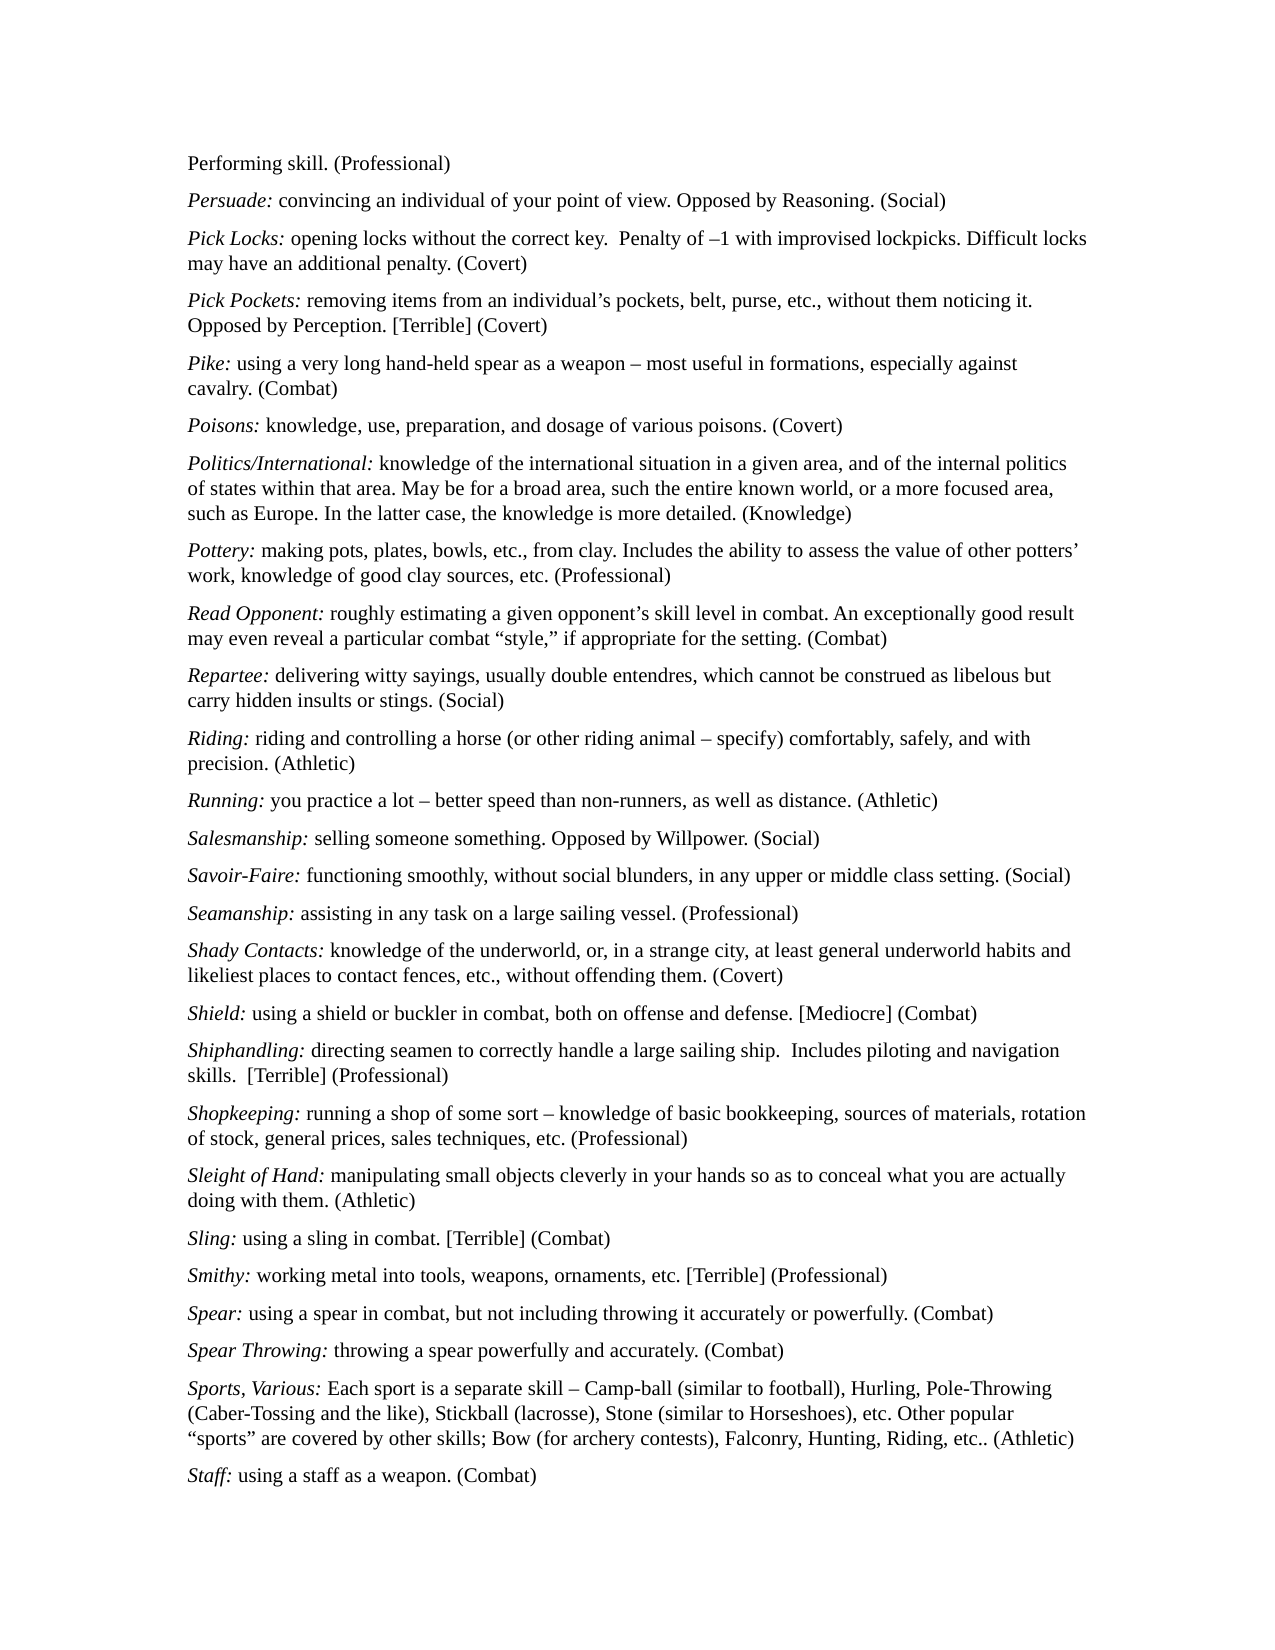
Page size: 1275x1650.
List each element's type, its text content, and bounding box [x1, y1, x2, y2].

text Pottery: making pots, plates, bowls, etc., from clay. Includes the ability to assess the value of other potters’ work, knowledge of good clay sources, etc. (Professional) [187, 537, 1087, 587]
text Sports, Various: Each sport is a separate skill – Camp-ball (similar to football), Hurling, Pole-Throwing (Caber-Tossing and the like), Stickball (lacrosse), Stone (similar to Horseshoes), etc. Other popular “sports” are covered by other skills; Bow (for archery contests), Falconry, Hunting, Riding, etc.. (Athletic) [187, 1375, 1087, 1450]
text Shady Contacts: knowledge of the underworld, or, in a strange city, at least general underworld habits and likeliest places to contact fences, etc., without offending them. (Covert) [187, 937, 1087, 987]
text Repartee: delivering witty sayings, usually double entendres, which cannot be construed as libelous but carry hidden insults or stings. (Social) [187, 662, 1087, 712]
text Shiphandling: directing seamen to correctly handle a large sailing ship. Includes piloting and navigation skills. [Terrible] (Professional) [187, 1037, 1087, 1087]
text Spear: using a spear in combat, but not including throwing it accurately or powerfully. (Combat) [187, 1300, 1087, 1325]
text Sling: using a sling in combat. [Terrible] (Combat) [187, 1225, 1087, 1250]
text Performing skill. (Professional) [187, 150, 1087, 175]
text Running: you practice a lot – better speed than non-runners, as well as distance. (Athletic) [187, 787, 1087, 812]
text Shopkeeping: running a shop of some sort – knowledge of basic bookkeeping, sources of materials, rotation of stock, general prices, sales techniques, etc. (Professional) [187, 1100, 1087, 1150]
text Staff: using a staff as a weapon. (Combat) [187, 1462, 1087, 1487]
text Shield: using a shield or buckler in combat, both on offense and defense. [Mediocre] (Combat) [187, 1000, 1087, 1025]
text Smithy: working metal into tools, weapons, ornaments, etc. [Terrible] (Professional) [187, 1262, 1087, 1287]
text Politics/International: knowledge of the international situation in a given area, and of the internal politics of states within that area. May be for a broad area, such the entire known world, or a more focused area, such as Europe. In the latter case, the knowledge is more detailed. (Knowledge) [187, 450, 1087, 525]
text Savoir-Faire: functioning smoothly, without social blunders, in any upper or middle class setting. (Social) [187, 862, 1087, 887]
text Seamanship: assisting in any task on a large sailing vessel. (Professional) [187, 900, 1087, 925]
text Persuade: convincing an individual of your point of view. Opposed by Reasoning. (Social) [187, 187, 1087, 212]
text Spear Throwing: throwing a spear powerfully and accurately. (Combat) [187, 1337, 1087, 1362]
text Poisons: knowledge, use, preparation, and dosage of various poisons. (Covert) [187, 412, 1087, 437]
text Pike: using a very long hand-held spear as a weapon – most useful in formations, especially against cavalry. (Combat) [187, 350, 1087, 400]
text Pick Pockets: removing items from an individual’s pockets, belt, purse, etc., without them noticing it. Opposed by Perception. [Terrible] (Covert) [187, 287, 1087, 337]
text Riding: riding and controlling a horse (or other riding animal – specify) comfortably, safely, and with precision. (Athletic) [187, 725, 1087, 775]
text Salesmanship: selling someone something. Opposed by Willpower. (Social) [187, 825, 1087, 850]
text Read Opponent: roughly estimating a given opponent’s skill level in combat. An exceptionally good result may even reveal a particular combat “style,” if appropriate for the setting. (Combat) [187, 600, 1087, 650]
text Pick Locks: opening locks without the correct key. Penalty of –1 with improvised lockpicks. Difficult locks may have an additional penalty. (Covert) [187, 225, 1087, 275]
text Sleight of Hand: manipulating small objects cleverly in your hands so as to conceal what you are actually doing with them. (Athletic) [187, 1162, 1087, 1212]
